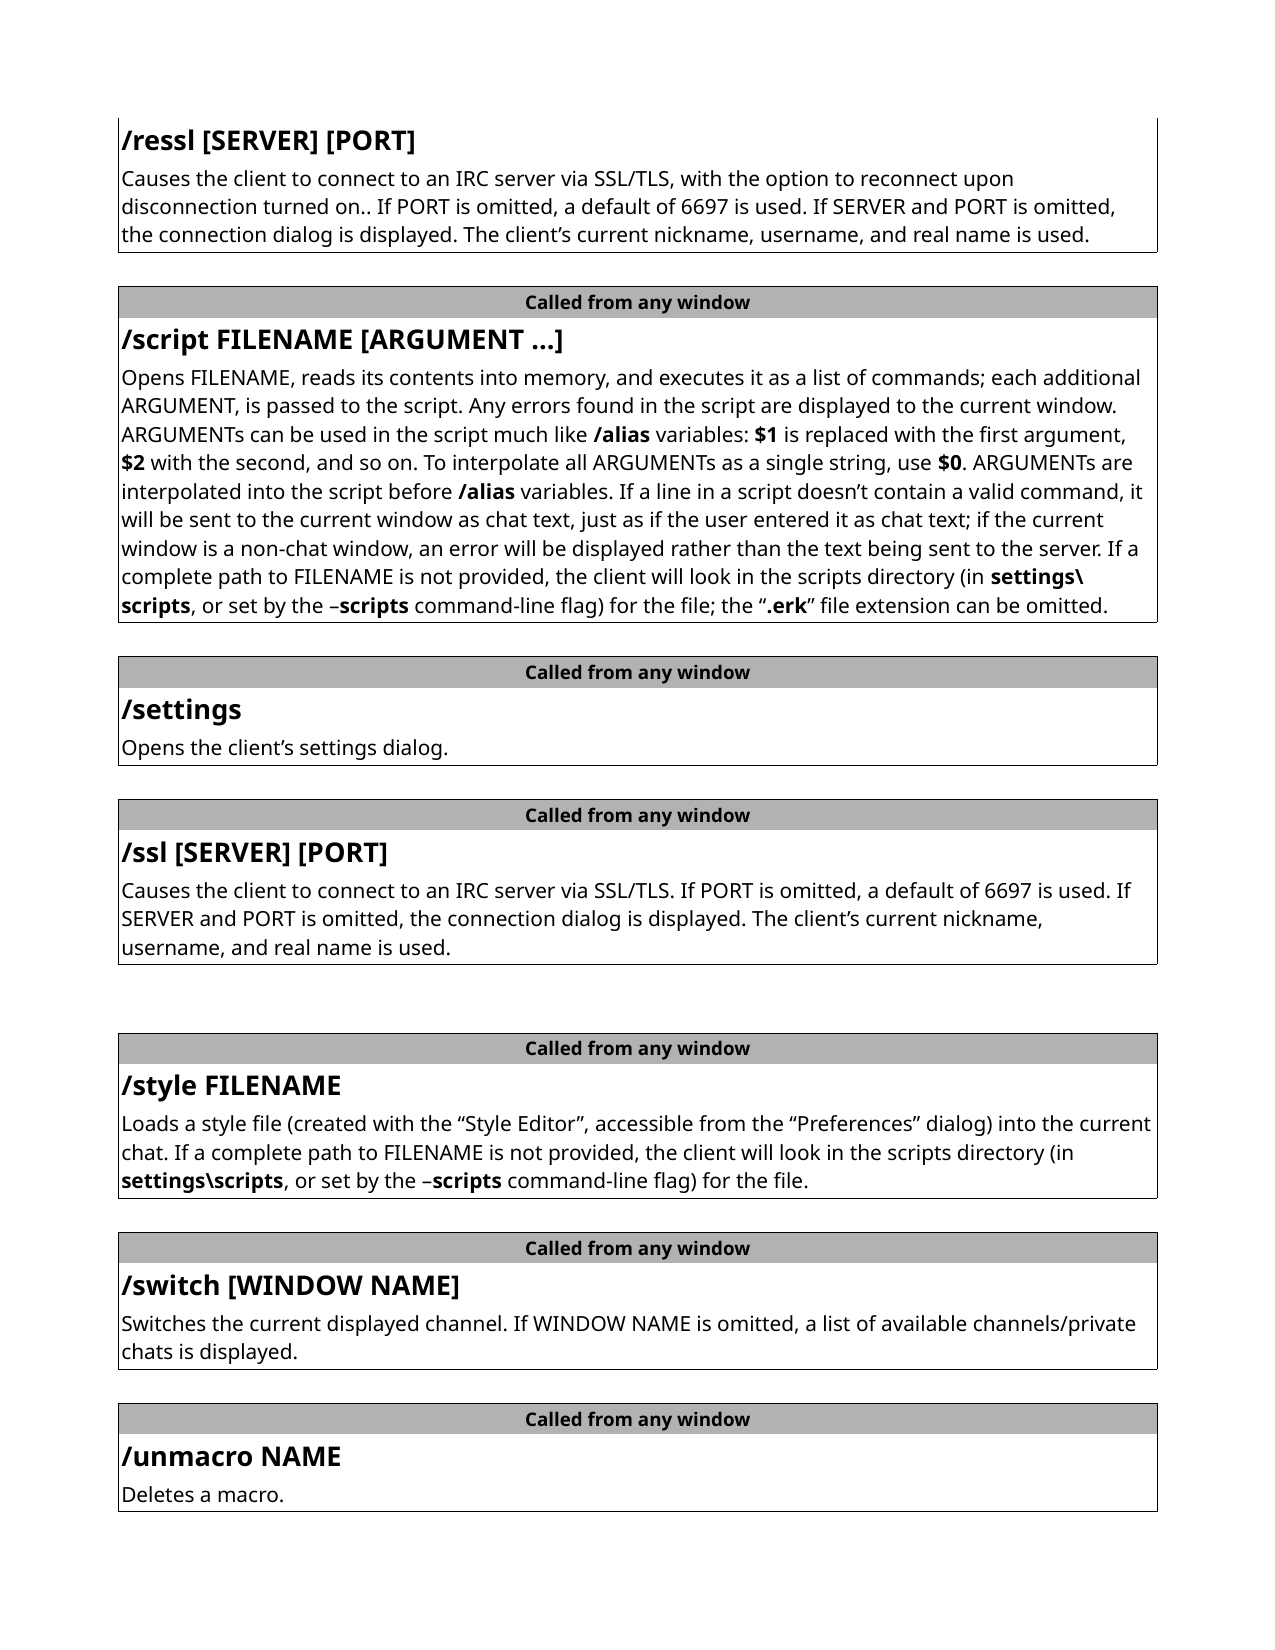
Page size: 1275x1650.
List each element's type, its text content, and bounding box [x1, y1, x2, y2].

table_cell /settings [119, 688, 1157, 730]
table_cell /ssl [SERVER] [PORT] [119, 830, 1157, 873]
table_header Called from any window [119, 800, 1157, 830]
table_header Called from any window [119, 287, 1157, 318]
table_header Called from any window [119, 657, 1157, 688]
table_cell Deletes a macro. [119, 1477, 1157, 1511]
table_cell /switch [WINDOW NAME] [119, 1263, 1157, 1306]
table_cell Opens the client’s settings dialog. [119, 730, 1157, 765]
table_cell Switches the current displayed channel. If WINDOW NAME is omitted, a list of available channels/private chats is displayed. [119, 1306, 1157, 1369]
table_cell Causes the client to connect to an IRC server via SSL/TLS, with the option to reconnect upon disconnection turned on.. If PORT is omitted, a default of 6697 is used. If SERVER and PORT is omitted, the connection dialog is displayed. The client’s current nickname, username, and real name is used. [119, 161, 1157, 252]
table_cell /style FILENAME [119, 1064, 1157, 1107]
table_cell /unmacro NAME [119, 1434, 1157, 1477]
table_cell Loads a style file (created with the “Style Editor”, accessible from the “Preferences” dialog) into the current chat. If a complete path to FILENAME is not provided, the client will look in the scripts directory (in settings\scripts, or set by the –scripts command-line flag) for the file. [119, 1107, 1157, 1198]
table_cell /script FILENAME [ARGUMENT ...] [119, 318, 1157, 360]
table_header Called from any window [119, 1034, 1157, 1064]
table_cell Opens FILENAME, reads its contents into memory, and executes it as a list of commands; each additional ARGUMENT, is passed to the script. Any errors found in the script are displayed to the current window. ARGUMENTs can be used in the script much like /alias variables: $1 is replaced with the first argument, $2 with the second, and so on. To interpolate all ARGUMENTs as a single string, use $0. ARGUMENTs are interpolated into the script before /alias variables. If a line in a script doesn’t contain a valid command, it will be sent to the current window as chat text, just as if the user entered it as chat text; if the current window is a non-chat window, an error will be displayed rather than the text being sent to the server. If a complete path to FILENAME is not provided, the client will look in the scripts directory (in settings\scripts, or set by the –scripts command-line flag) for the file; the “.erk” file extension can be omitted. [119, 360, 1157, 622]
table_cell /ressl [SERVER] [PORT] [119, 118, 1157, 161]
table_cell Causes the client to connect to an IRC server via SSL/TLS. If PORT is omitted, a default of 6697 is used. If SERVER and PORT is omitted, the connection dialog is displayed. The client’s current nickname, username, and real name is used. [119, 873, 1157, 964]
table_header Called from any window [119, 1233, 1157, 1263]
table_header Called from any window [119, 1404, 1157, 1434]
